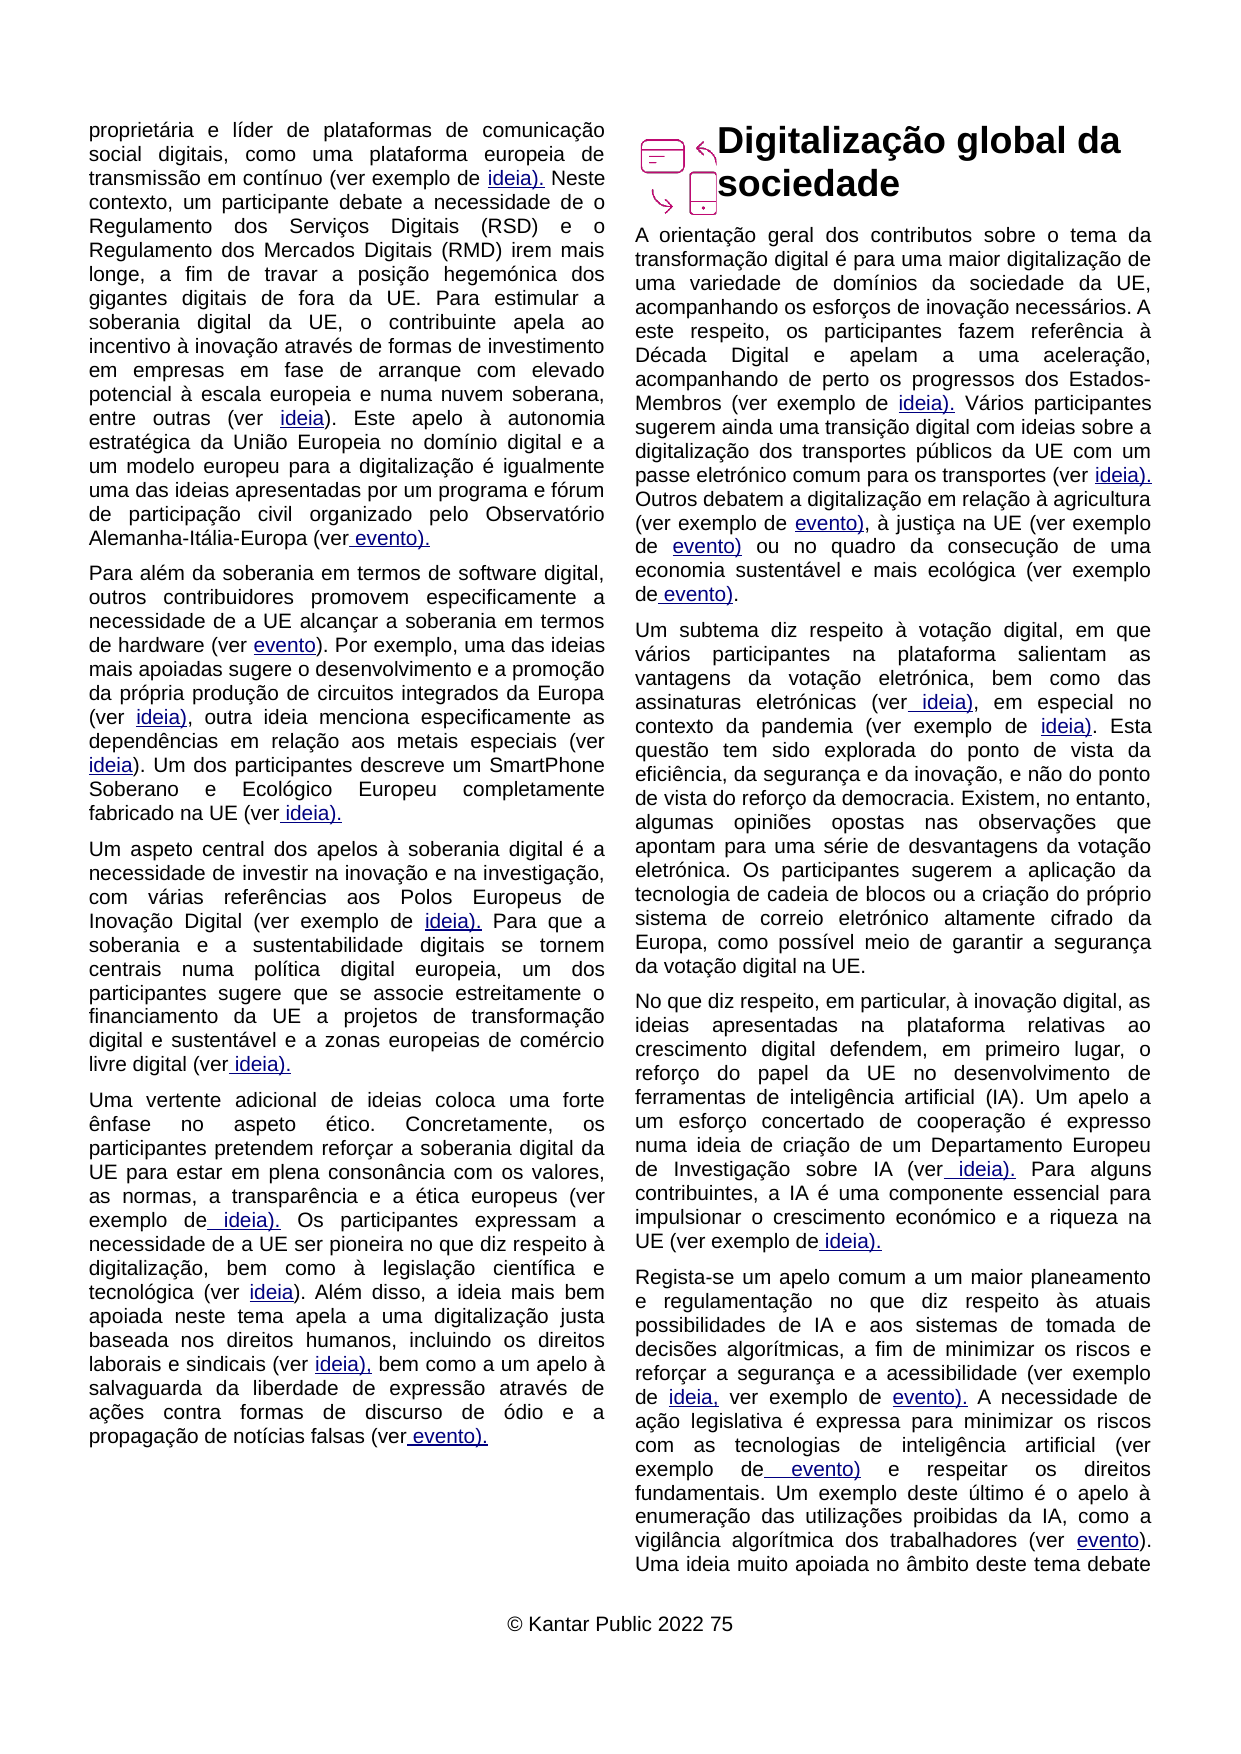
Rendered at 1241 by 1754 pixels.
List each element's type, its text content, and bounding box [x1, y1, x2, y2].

text Um aspeto central dos apelos à soberania digital é a necessidade de investir na inovação e na investigação, com várias referências aos Polos Europeus de Inovação Digital (ver exemplo de ideia). Para que a soberania e a sustentabilidade digitais se tornem centrais numa política digital europeia, um dos participantes sugere que se associe estreitamente o financiamento da UE a projetos de transformação digital e sustentável e a zonas europeias de comércio livre digital (ver ideia). [88, 837, 605, 1076]
text proprietária e líder de plataformas de comunicação social digitais, como uma plataforma europeia de transmissão em contínuo (ver exemplo de ideia). Neste contexto, um participante debate a necessidade de o Regulamento dos Serviços Digitais (RSD) e o Regulamento dos Mercados Digitais (RMD) irem mais longe, a fim de travar a posição hegemónica dos gigantes digitais de fora da UE. Para estimular a soberania digital da UE, o contribuinte apela ao incentivo à inovação através de formas de investimento em empresas em fase de arranque com elevado potencial à escala europeia e numa nuvem soberana, entre outras (ver ideia). Este apelo à autonomia estratégica da União Europeia no domínio digital e a um modelo europeu para a digitalização é igualmente uma das ideias apresentadas por um programa e fórum de participação civil organizado pelo Observatório Alemanha-Itália-Europa (ver evento). [88, 118, 605, 549]
subtitle Digitalização global da sociedade [635, 118, 1152, 139]
text Uma vertente adicional de ideias coloca uma forte ênfase no aspeto ético. Concretamente, os participantes pretendem reforçar a soberania digital da UE para estar em plena consonância com os valores, as normas, a transparência e a ética europeus (ver exemplo de ideia). Os participantes expressam a necessidade de a UE ser pioneira no que diz respeito à digitalização, bem como à legislação científica e tecnológica (ver ideia). Além disso, a ideia mais bem apoiada neste tema apela a uma digitalização justa baseada nos direitos humanos, incluindo os direitos laborais e sindicais (ver ideia), bem como a um apelo à salvaguarda da liberdade de expressão através de ações contra formas de discurso de ódio e a propagação de notícias falsas (ver evento). [88, 1088, 605, 1447]
text Para além da soberania em termos de software digital, outros contribuidores promovem especificamente a necessidade de a UE alcançar a soberania em termos de hardware (ver evento). Por exemplo, uma das ideias mais apoiadas sugere o desenvolvimento e a promoção da própria produção de circuitos integrados da Europa (ver ideia), outra ideia menciona especificamente as dependências em relação aos metais especiais (ver ideia). Um dos participantes descreve um SmartPhone Soberano e Ecológico Europeu completamente fabricado na UE (ver ideia). [88, 561, 605, 825]
text A orientação geral dos contributos sobre o tema da transformação digital é para uma maior digitalização de uma variedade de domínios da sociedade da UE, acompanhando os esforços de inovação necessários. A este respeito, os participantes fazem referência à Década Digital e apelam a uma aceleração, acompanhando de perto os progressos dos Estados-Membros (ver exemplo de ideia). Vários participantes sugerem ainda uma transição digital com ideias sobre a digitalização dos transportes públicos da UE com um passe eletrónico comum para os transportes (ver ideia). Outros debatem a digitalização em relação à agricultura (ver exemplo de evento), à justiça na UE (ver exemplo de evento) ou no quadro da consecução de uma economia sustentável e mais ecológica (ver exemplo de evento). [635, 223, 1152, 606]
picture [640, 139, 717, 215]
text Um subtema diz respeito à votação digital, em que vários participantes na plataforma salientam as vantagens da votação eletrónica, bem como das assinaturas eletrónicas (ver ideia), em especial no contexto da pandemia (ver exemplo de ideia). Esta questão tem sido explorada do ponto de vista da eficiência, da segurança e da inovação, e não do ponto de vista do reforço da democracia. Existem, no entanto, algumas opiniões opostas nas observações que apontam para uma série de desvantagens da votação eletrónica. Os participantes sugerem a aplicação da tecnologia de cadeia de blocos ou a criação do próprio sistema de correio eletrónico altamente cifrado da Europa, como possível meio de garantir a segurança da votação digital na UE. [635, 618, 1152, 977]
text No que diz respeito, em particular, à inovação digital, as ideias apresentadas na plataforma relativas ao crescimento digital defendem, em primeiro lugar, o reforço do papel da UE no desenvolvimento de ferramentas de inteligência artificial (IA). Um apelo a um esforço concertado de cooperação é expresso numa ideia de criação de um Departamento Europeu de Investigação sobre IA (ver ideia). Para alguns contribuintes, a IA é uma componente essencial para impulsionar o crescimento económico e a riqueza na UE (ver exemplo de ideia). [635, 989, 1152, 1253]
text Regista-se um apelo comum a um maior planeamento e regulamentação no que diz respeito às atuais possibilidades de IA e aos sistemas de tomada de decisões algorítmicas, a fim de minimizar os riscos e reforçar a segurança e a acessibilidade (ver exemplo de ideia, ver exemplo de evento). A necessidade de ação legislativa é expressa para minimizar os riscos com as tecnologias de inteligência artificial (ver exemplo de evento) e respeitar os direitos fundamentais. Um exemplo deste último é o apelo à enumeração das utilizações proibidas da IA, como a vigilância algorítmica dos trabalhadores (ver evento). Uma ideia muito apoiada no âmbito deste tema debate [635, 1265, 1152, 1576]
